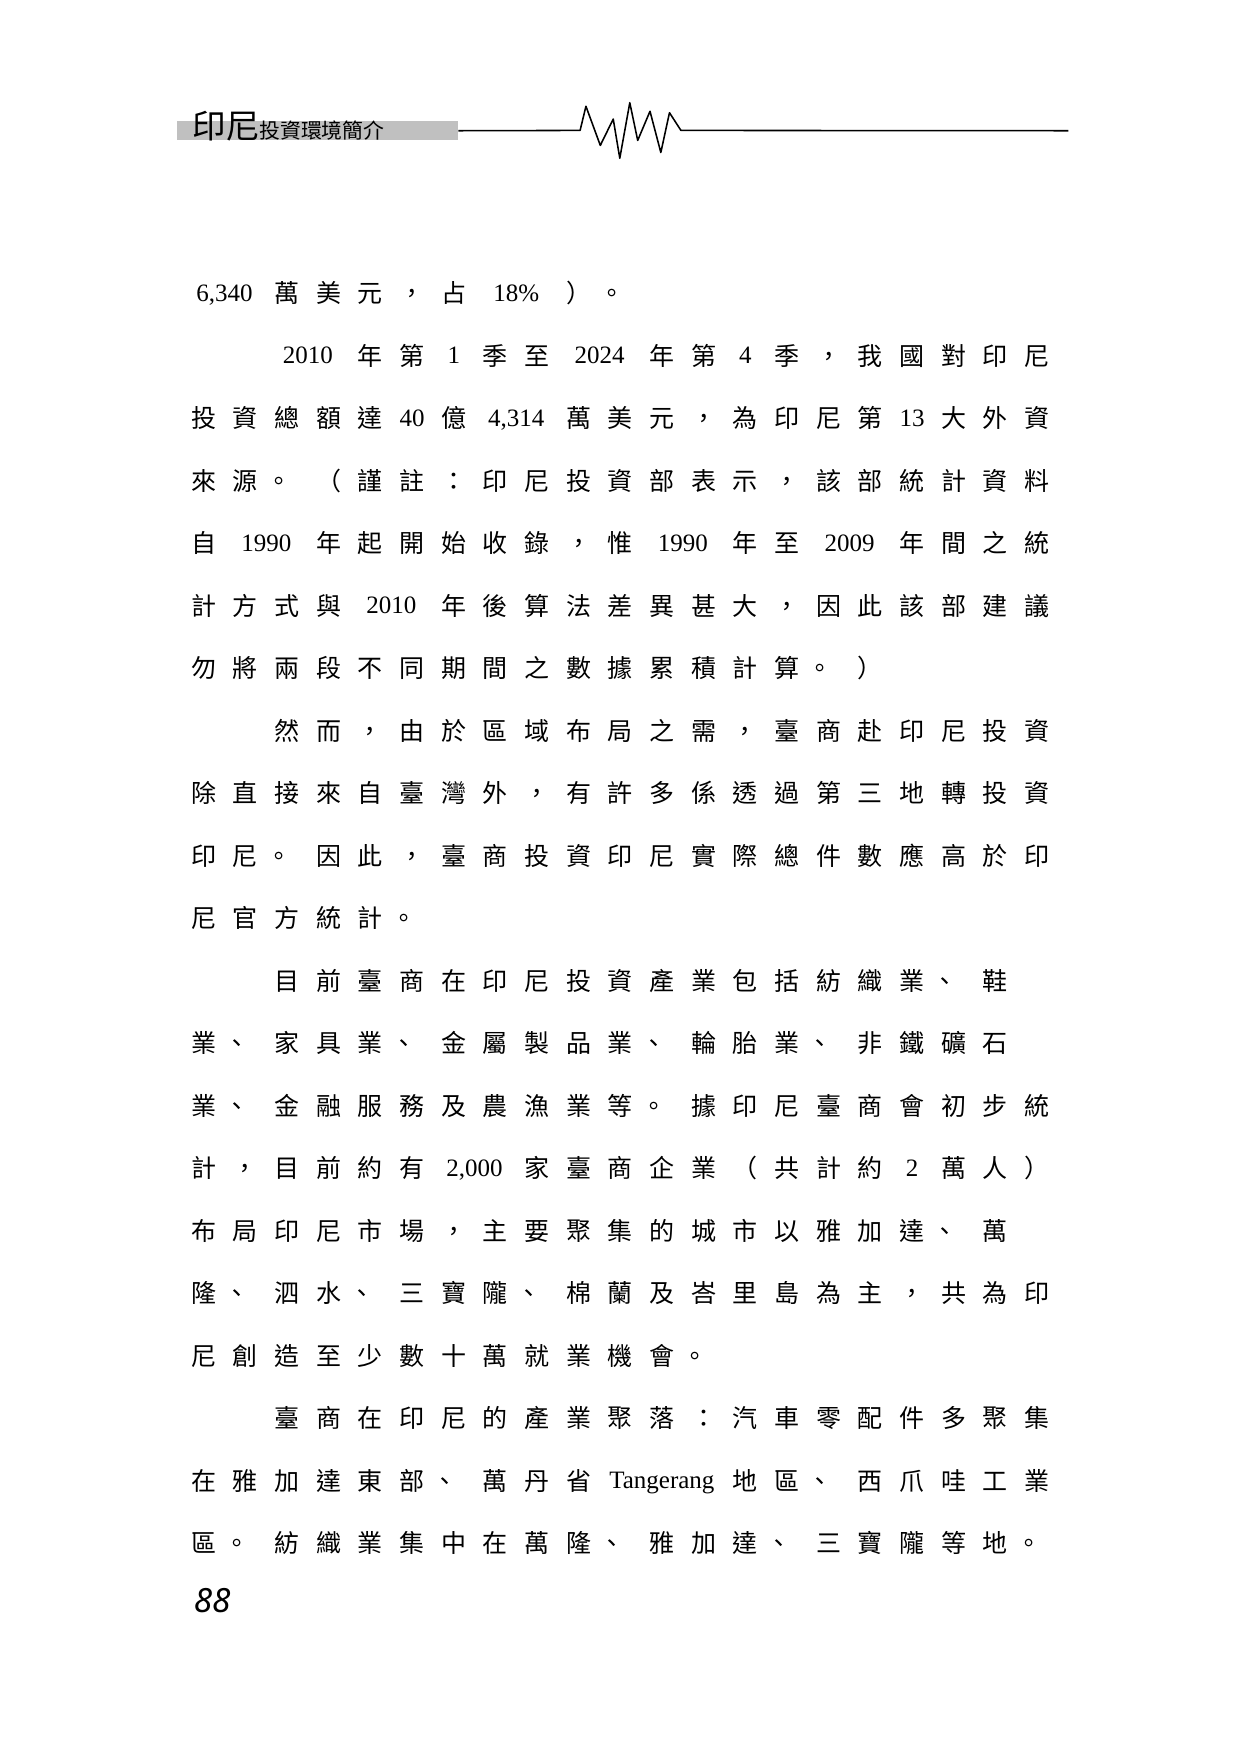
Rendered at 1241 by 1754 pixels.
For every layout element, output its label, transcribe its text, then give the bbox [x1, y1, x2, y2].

text 目前臺商在印尼投資產業包括紡織業、鞋業、家具業、金屬製品業、輪胎業、非鐵礦石業、金融服務及農漁業等。據印尼臺商會初步統計，目前約有2,000家臺商企業（共計約2萬人）布局印尼市場，主要聚集的城市以雅加達、萬隆、泗水、三寶隴、棉蘭及峇里島為主，共為印尼創造至少數十萬就業機會。 [183, 938, 1058, 1375]
text 臺商在印尼的產業聚落：汽車零配件多聚集在雅加達東部、萬丹省Tangerang地區、西爪哇工業區。紡織業集中在萬隆、雅加達、三寶隴等地。 [183, 1375, 1058, 1563]
text 然而，由於區域布局之需，臺商赴印尼投資除直接來自臺灣外，有許多係透過第三地轉投資印尼。因此，臺商投資印尼實際總件數應高於印尼官方統計。 [183, 688, 1058, 938]
text 6,340萬美元，占18%）。 [183, 250, 1058, 313]
text 2010年第1季至2024年第4季，我國對印尼投資總額達40億4,314萬美元，為印尼第13大外資來源。（謹註：印尼投資部表示，該部統計資料自1990年起開始收錄，惟1990年至2009年間之統計方式與2010年後算法差異甚大，因此該部建議勿將兩段不同期間之數據累積計算。） [183, 313, 1058, 688]
